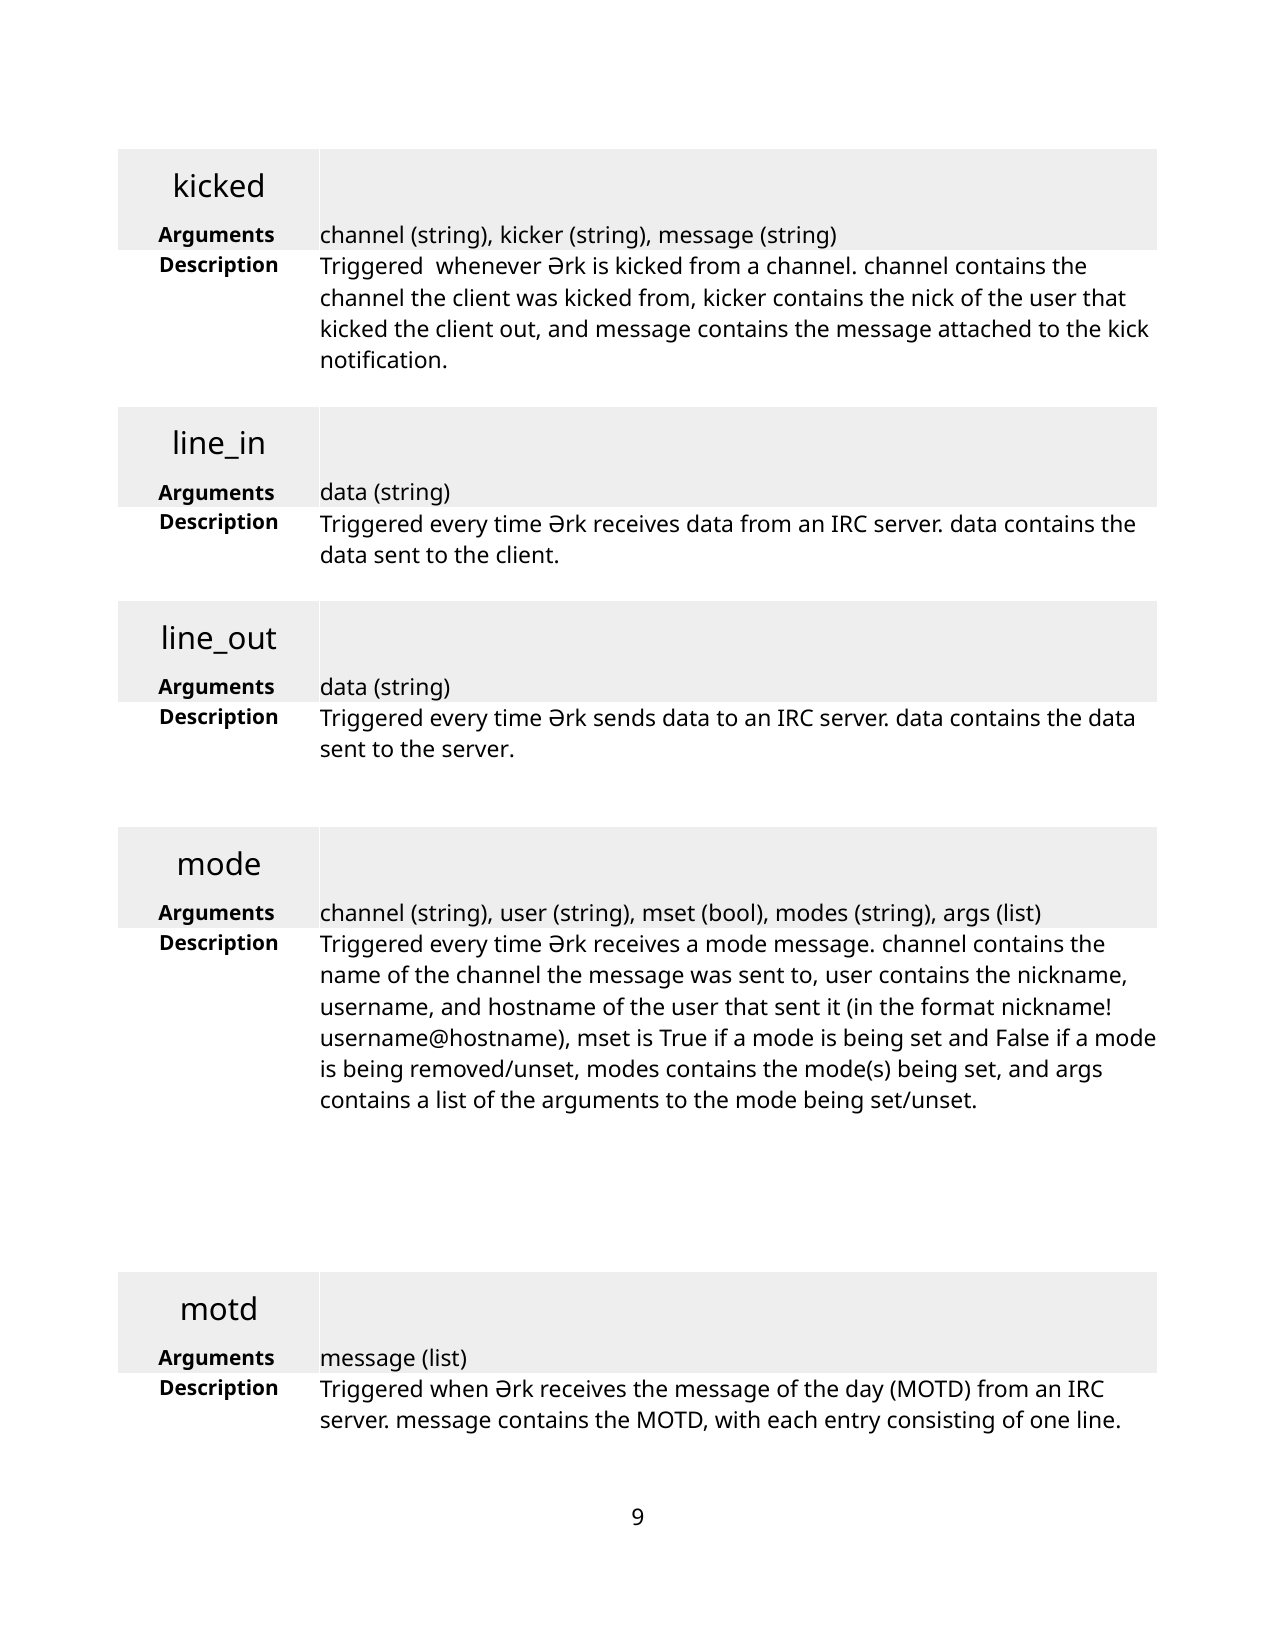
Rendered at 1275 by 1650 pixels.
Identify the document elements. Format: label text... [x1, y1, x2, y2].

table_header line_in [118, 407, 319, 476]
table_header [320, 601, 1157, 671]
table_cell Triggered every time Ərk receives data from an IRC server. data contains the data sent to the client. [320, 508, 1157, 570]
table_cell message (list) [320, 1342, 1157, 1373]
table_header [320, 827, 1157, 897]
table_cell channel (string), user (string), mset (bool), modes (string), args (list) [320, 897, 1157, 928]
table_cell data (string) [320, 671, 1157, 702]
table_header [320, 407, 1157, 476]
table_cell channel (string), kicker (string), message (string) [320, 219, 1157, 250]
table_cell Description [118, 702, 319, 765]
table_cell Triggered whenever Ərk is kicked from a channel. channel contains the channel the client was kicked from, kicker contains the nick of the user that kicked the client out, and message contains the message attached to the kick notification. [320, 250, 1157, 375]
table_cell Description [118, 1373, 319, 1435]
table_cell Description [118, 250, 319, 375]
table_header kicked [118, 149, 319, 219]
table_cell Arguments [118, 476, 319, 507]
table_header line_out [118, 601, 319, 671]
table_cell Description [118, 508, 319, 570]
table_cell data (string) [320, 476, 1157, 507]
table_cell Triggered every time Ərk receives a mode message. channel contains the name of the channel the message was sent to, user contains the nickname, username, and hostname of the user that sent it (in the format nickname!username@hostname), mset is True if a mode is being set and False if a mode is being removed/unset, modes contains the mode(s) being set, and args contains a list of the arguments to the mode being set/unset. [320, 928, 1157, 1116]
table_cell Arguments [118, 219, 319, 250]
table_header mode [118, 827, 319, 897]
table_header motd [118, 1272, 319, 1342]
table_cell Triggered every time Ərk sends data to an IRC server. data contains the data sent to the server. [320, 702, 1157, 765]
table_cell Arguments [118, 671, 319, 702]
table_header [320, 149, 1157, 219]
table_cell Arguments [118, 1342, 319, 1373]
table_cell Triggered when Ərk receives the message of the day (MOTD) from an IRC server. message contains the MOTD, with each entry consisting of one line. [320, 1373, 1157, 1435]
table_header [320, 1272, 1157, 1342]
table_cell Arguments [118, 897, 319, 928]
table_cell Description [118, 928, 319, 1116]
